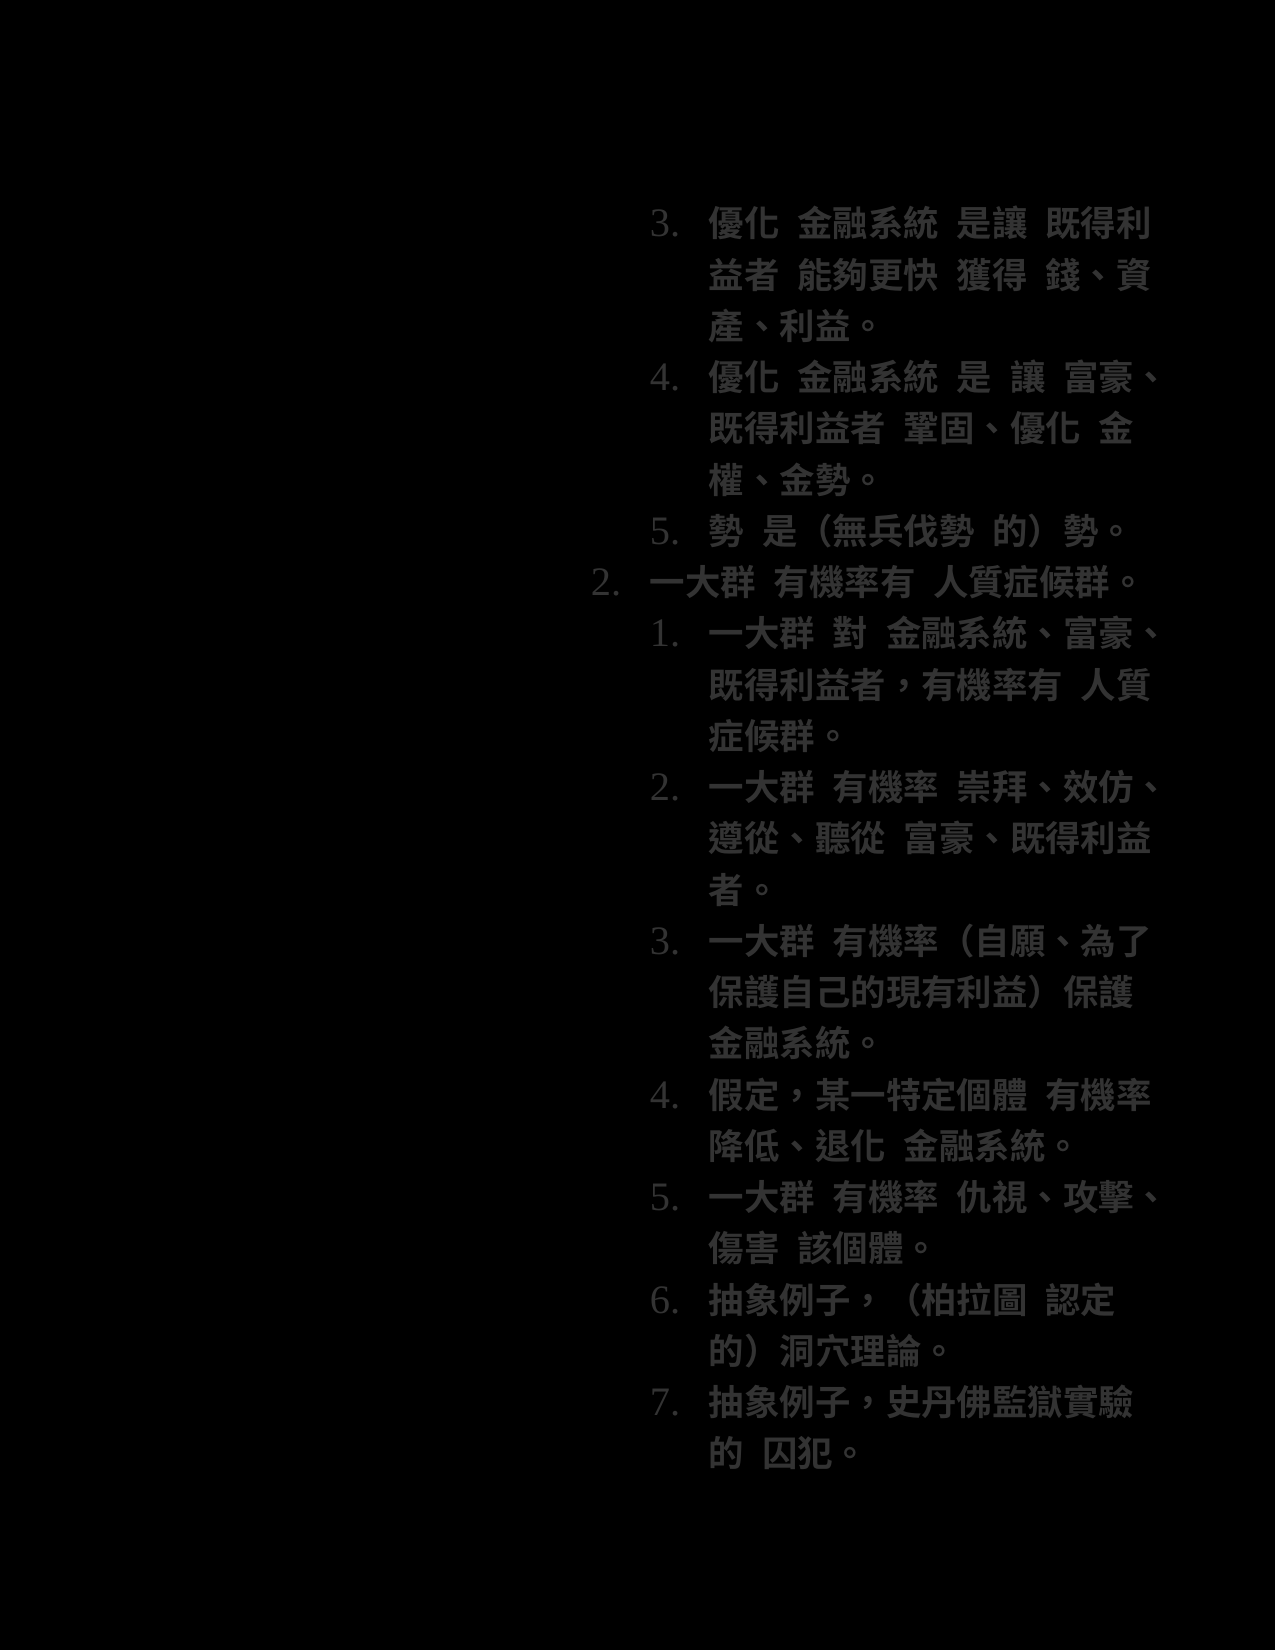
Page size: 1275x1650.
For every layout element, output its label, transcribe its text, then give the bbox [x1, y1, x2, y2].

list 一大群 有機率（自願、為了保護自己的現有利益）保護 金融系統。 [649, 913, 1157, 1067]
list 一大群 有機率 仇視、攻擊、傷害 該個體。 [649, 1169, 1157, 1272]
list 一大群 有機率 崇拜、效仿、遵從、聽從 富豪、既得利益者。 [649, 759, 1157, 913]
list 一大群 對 金融系統、富豪、既得利益者，有機率有 人質症候群。 [649, 606, 1157, 759]
list 抽象例子，史丹佛監獄實驗的 囚犯。 [649, 1374, 1157, 1477]
list 抽象例子，（柏拉圖 認定的）洞穴理論。 [649, 1272, 1157, 1374]
list 優化 金融系統 是讓 既得利益者 能夠更快 獲得 錢、資產、利益。 [649, 196, 1157, 349]
list 勢 是（無兵伐勢 的）勢。 [649, 503, 1157, 554]
list 優化 金融系統 是 讓 富豪、既得利益者 鞏固、優化 金權、金勢。 [649, 349, 1157, 503]
list 一大群 有機率有 人質症候群。 [591, 554, 1157, 606]
list 假定，某一特定個體 有機率 降低、退化 金融系統。 [649, 1067, 1157, 1169]
